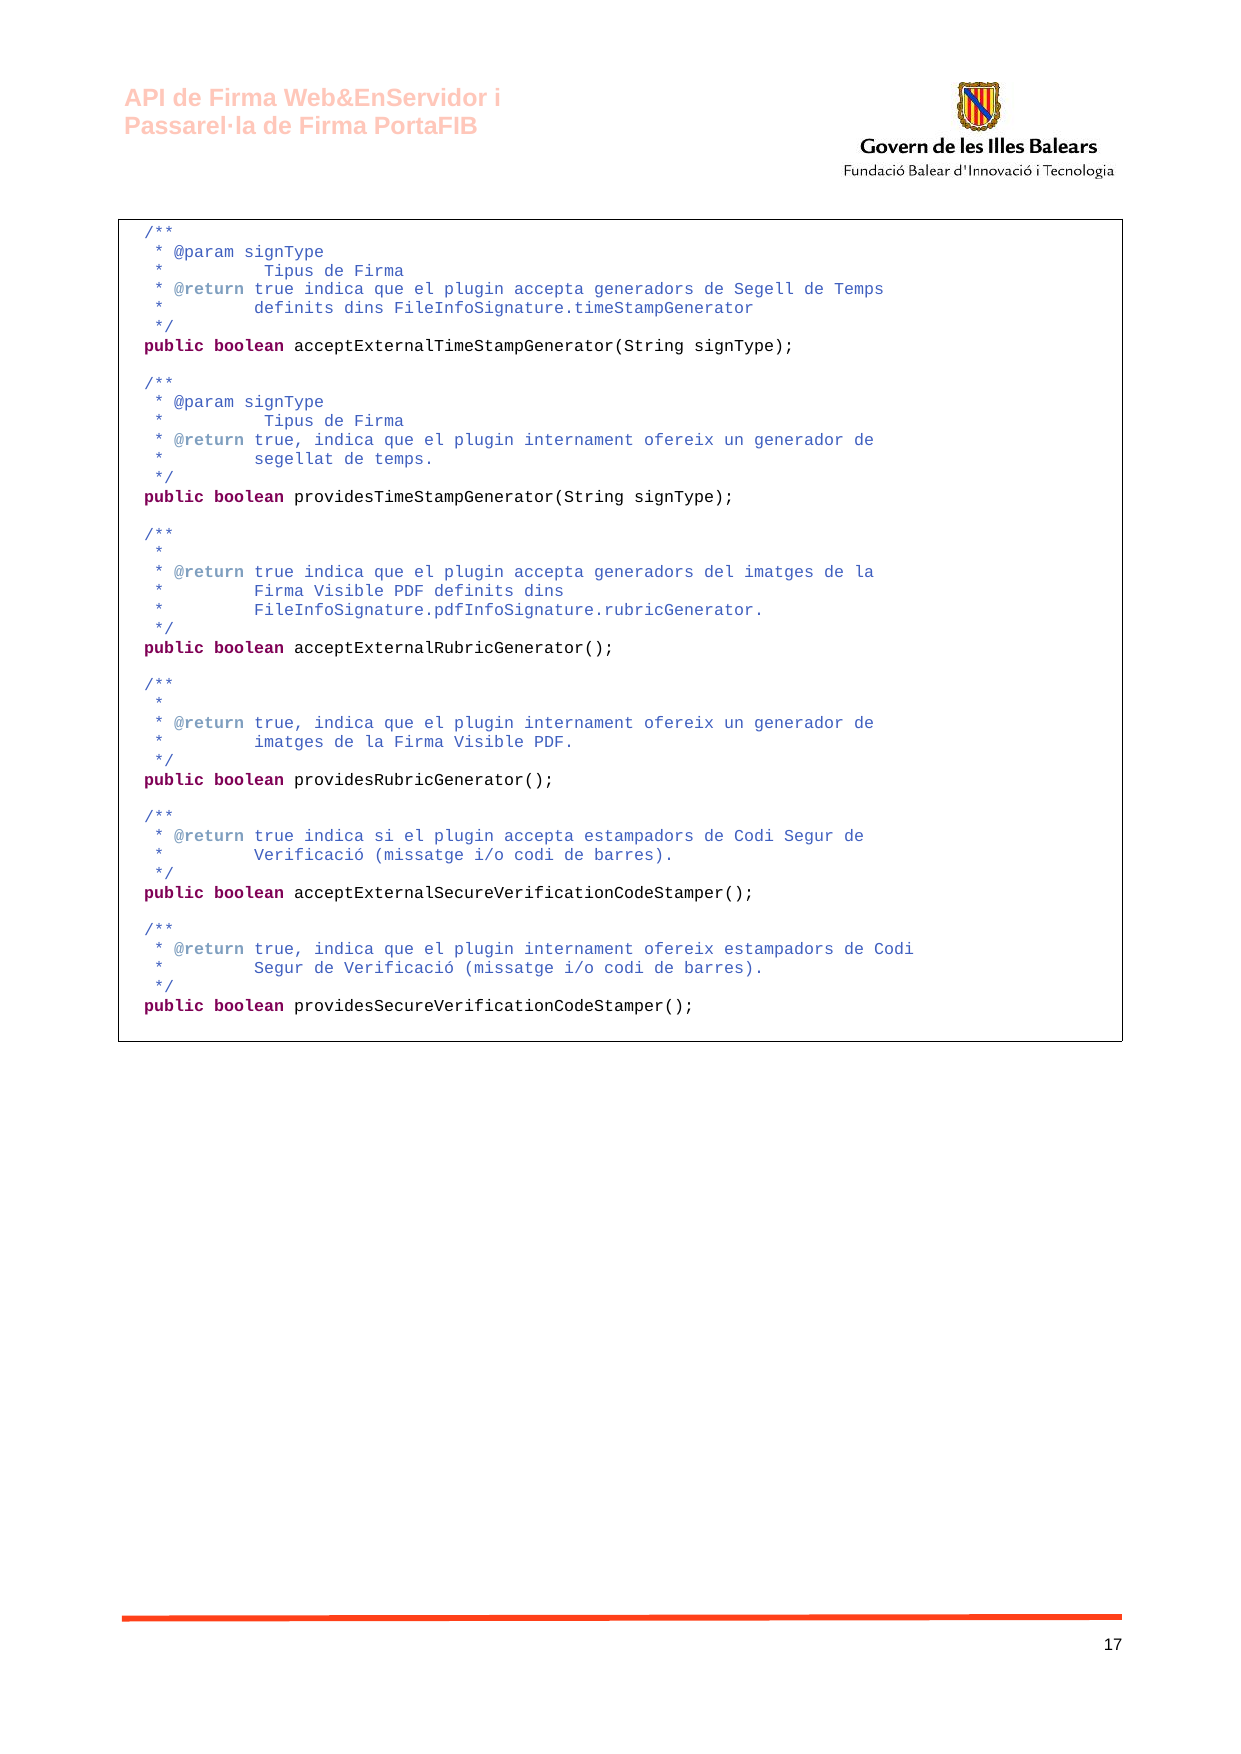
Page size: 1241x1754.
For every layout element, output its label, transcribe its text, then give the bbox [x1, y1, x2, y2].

table_header /** * @param signType * Tipus de Firma * @return true indica que el plugin accepta generadors de Segell de Temps * definits dins FileInfoSignature.timeStampGenerator */ public boolean acceptExternalTimeStampGenerator(String signType); /** * @param signType * Tipus de Firma * @return true, indica que el plugin internament ofereix un generador de * segellat de temps. */ public boolean providesTimeStampGenerator(String signType); /** * * @return true indica que el plugin accepta generadors del imatges de la * Firma Visible PDF definits dins * FileInfoSignature.pdfInfoSignature.rubricGenerator. */ public boolean acceptExternalRubricGenerator(); /** * * @return true, indica que el plugin internament ofereix un generador de * imatges de la Firma Visible PDF. */ public boolean providesRubricGenerator(); /** * @return true indica si el plugin accepta estampadors de Codi Segur de * Verificació (missatge i/o codi de barres). */ public boolean acceptExternalSecureVerificationCodeStamper(); /** * @return true, indica que el plugin internament ofereix estampadors de Codi * Segur de Verificació (missatge i/o codi de barres). */ public boolean providesSecureVerificationCodeStamper(); [119, 220, 1122, 1041]
picture [840, 82, 1117, 179]
